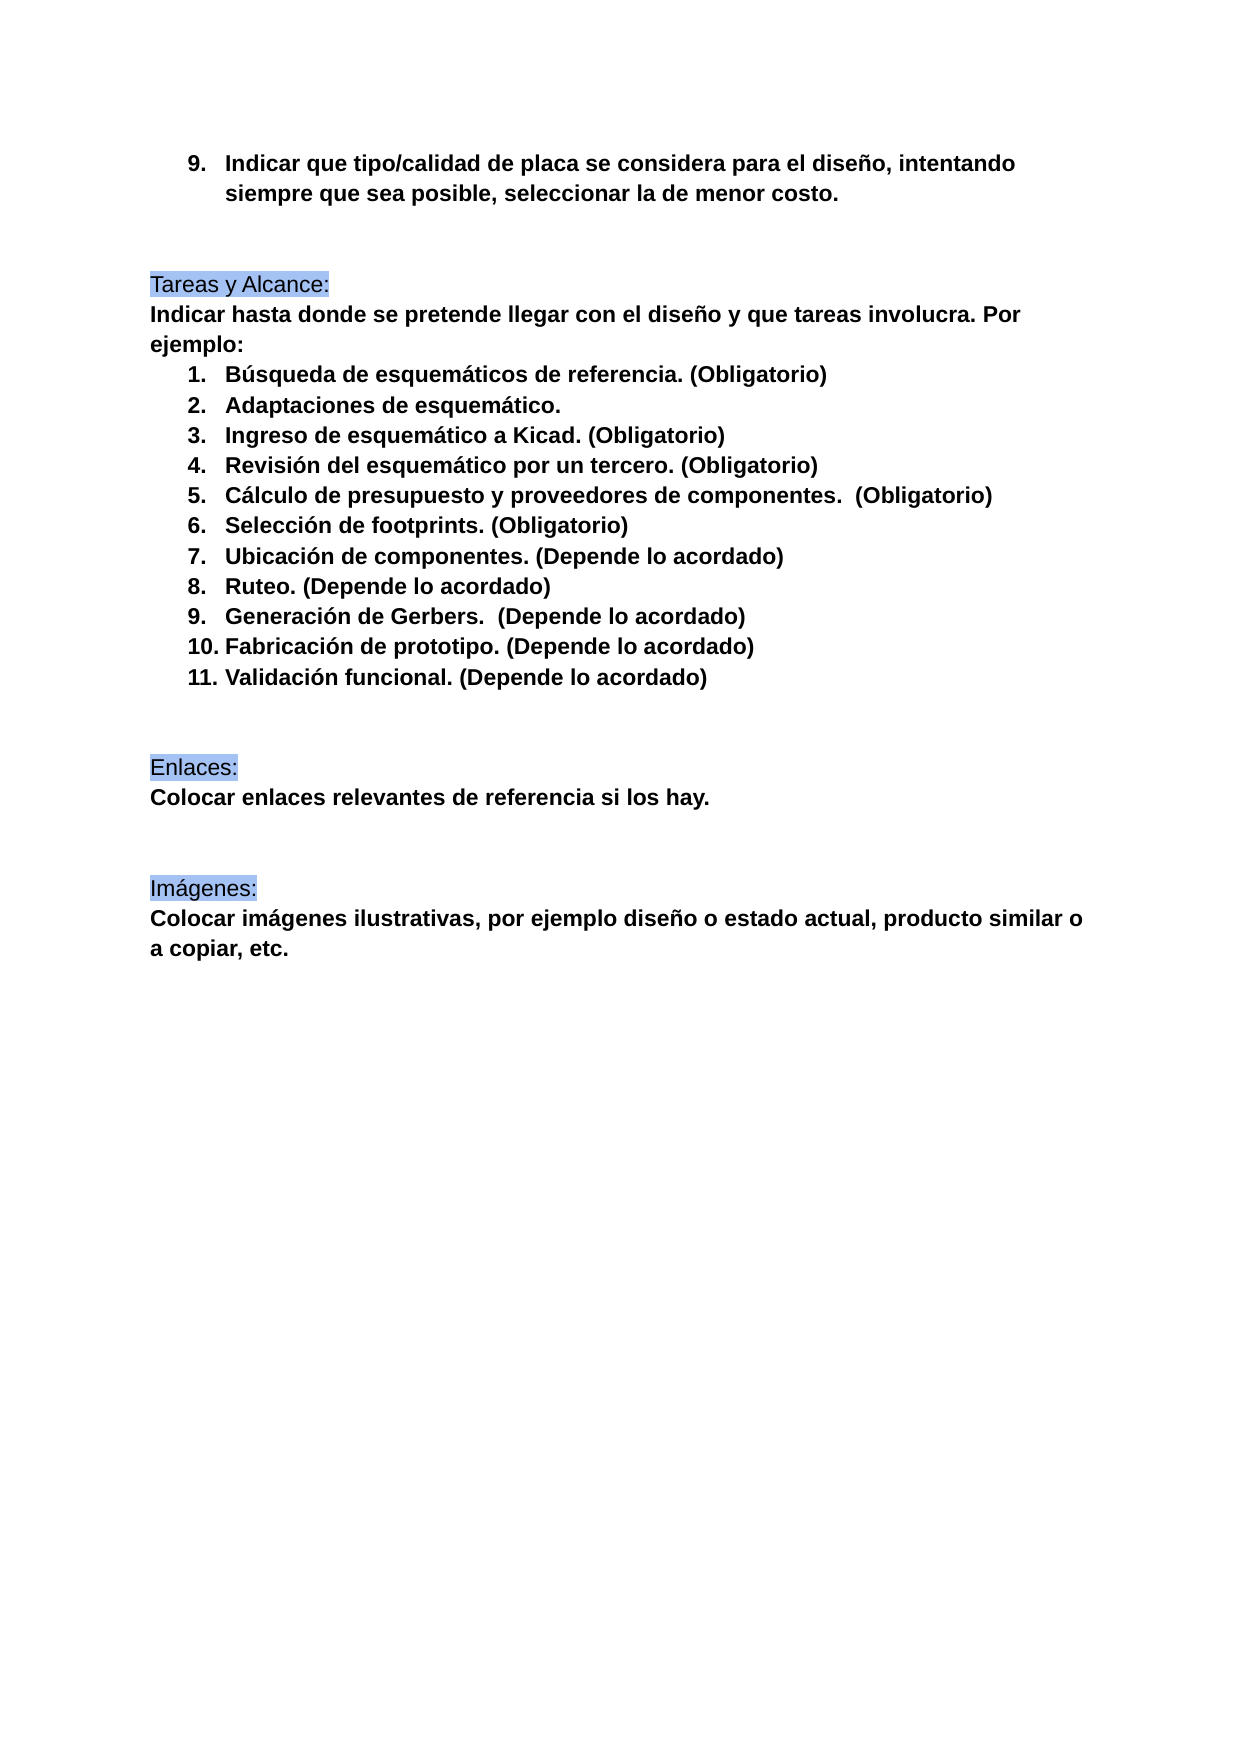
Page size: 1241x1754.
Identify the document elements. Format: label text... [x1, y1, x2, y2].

list Ruteo. (Depende lo acordado) [187, 573, 1090, 599]
list Cálculo de presupuesto y proveedores de componentes. (Obligatorio) [187, 482, 1090, 509]
list Selección de footprints. (Obligatorio) [187, 512, 1090, 539]
list Búsqueda de esquemáticos de referencia. (Obligatorio) [187, 361, 1090, 388]
list Indicar que tipo/calidad de placa se considera para el diseño, intentando siempre que sea posible, seleccionar la de menor costo. [187, 150, 1090, 207]
text Indicar hasta donde se pretende llegar con el diseño y que tareas involucra. Por ejemplo: [150, 301, 1090, 358]
text Colocar imágenes ilustrativas, por ejemplo diseño o estado actual, producto similar o a copiar, etc. [150, 905, 1090, 962]
text Imágenes: [150, 875, 1090, 901]
text Colocar enlaces relevantes de referencia si los hay. [150, 784, 1090, 811]
list Validación funcional. (Depende lo acordado) [187, 663, 1090, 690]
list Adaptaciones de esquemático. [187, 392, 1090, 418]
list Ubicación de componentes. (Depende lo acordado) [187, 543, 1090, 569]
list Revisión del esquemático por un tercero. (Obligatorio) [187, 452, 1090, 478]
text Tareas y Alcance: [150, 271, 1090, 297]
text Enlaces: [150, 754, 1090, 781]
list Ingreso de esquemático a Kicad. (Obligatorio) [187, 422, 1090, 448]
list Generación de Gerbers. (Depende lo acordado) [187, 603, 1090, 629]
list Fabricación de prototipo. (Depende lo acordado) [187, 633, 1090, 660]
